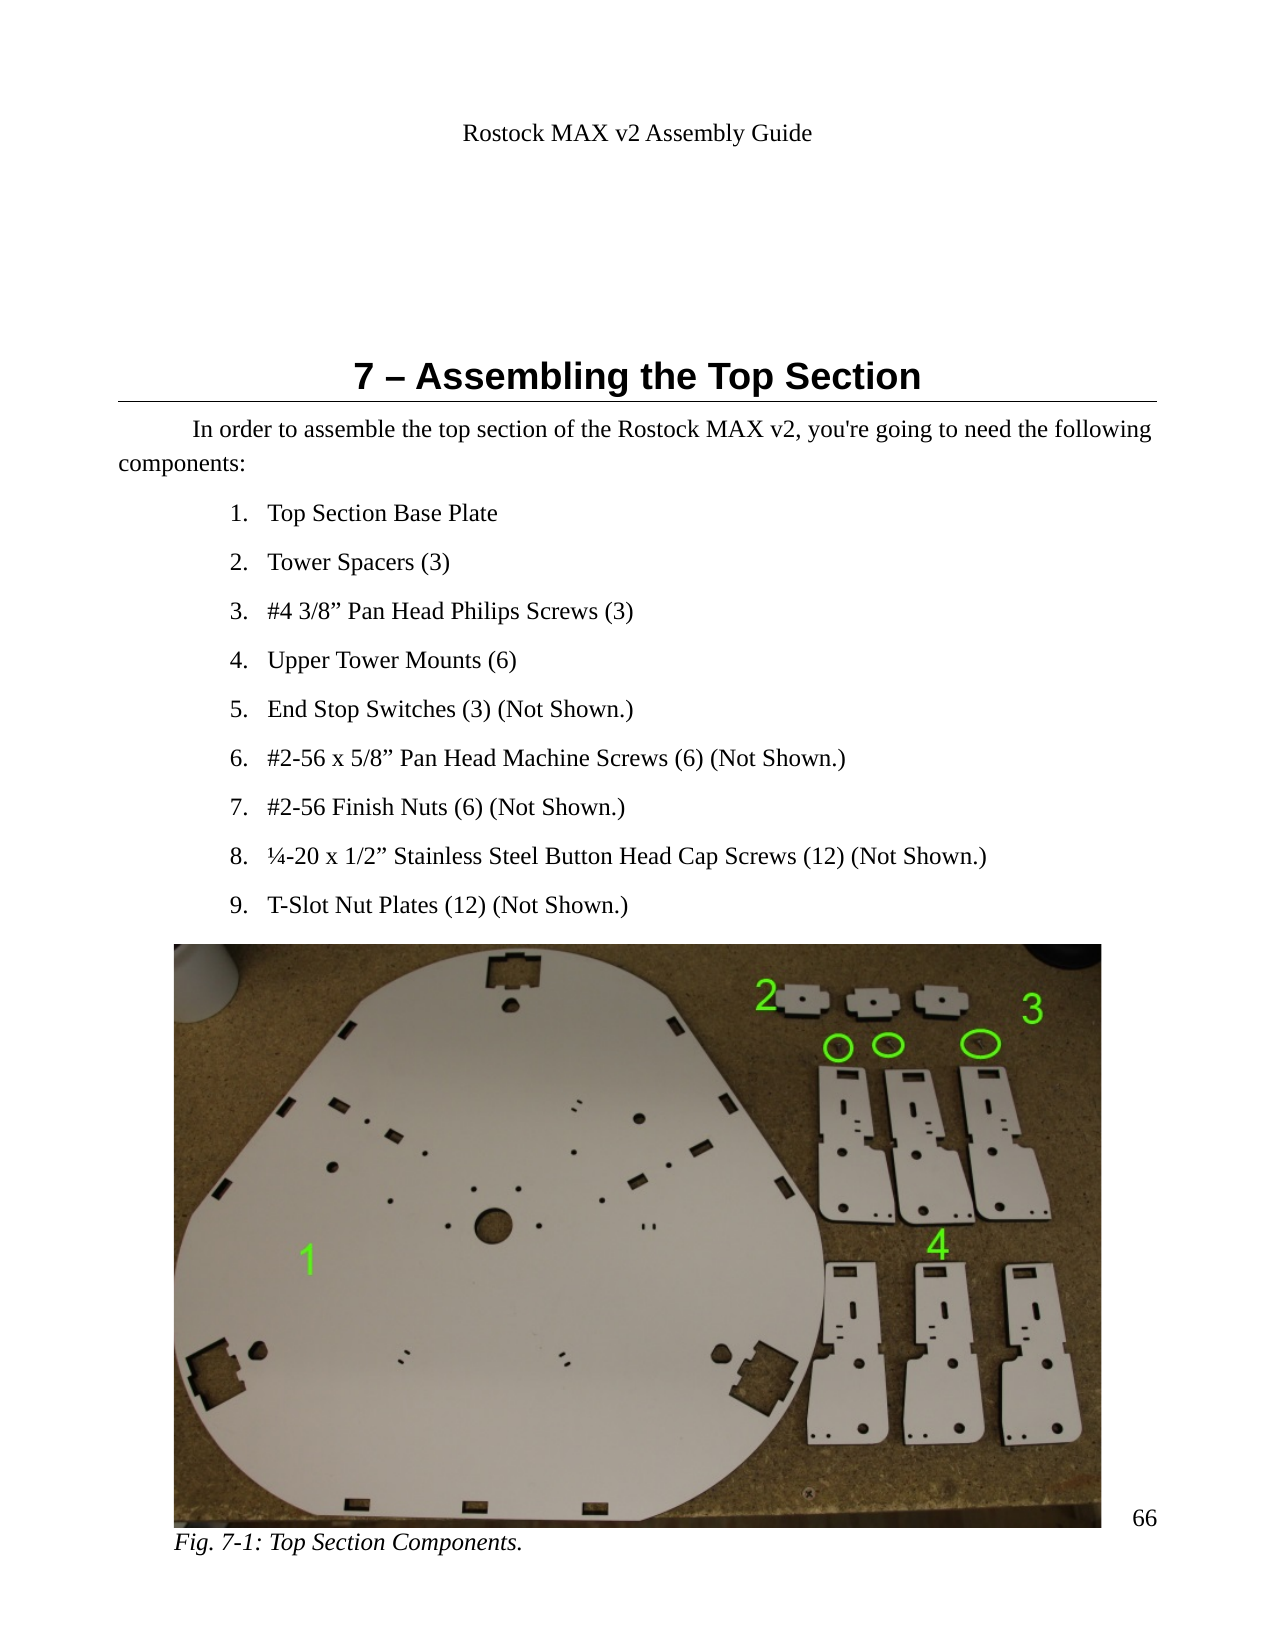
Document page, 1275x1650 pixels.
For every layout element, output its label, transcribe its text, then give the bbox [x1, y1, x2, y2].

subtitle 7 – Assembling the Top Section [118, 349, 1157, 401]
text In order to assemble the top section of the Rostock MAX v2, you're going to need the following components: [118, 414, 1157, 477]
list ¼-20 x 1/2” Stainless Steel Button Head Cap Screws (12) (Not Shown.) [229, 841, 1157, 870]
list End Stop Switches (3) (Not Shown.) [229, 694, 1157, 723]
list #2-56 Finish Nuts (6) (Not Shown.) [229, 792, 1157, 821]
list [174, 932, 1101, 944]
list Top Section Base Plate [229, 498, 1157, 526]
list #2-56 x 5/8” Pan Head Machine Screws (6) (Not Shown.) [229, 743, 1157, 772]
list T-Slot Nut Plates (12) (Not Shown.) [229, 890, 1157, 919]
list Fig. 7-1: Top Section Components. [174, 1528, 1101, 1556]
list #4 3/8” Pan Head Philips Screws (3) [229, 596, 1157, 624]
picture [173, 944, 1102, 1528]
list Tower Spacers (3) [229, 547, 1157, 575]
list Upper Tower Mounts (6) [229, 645, 1157, 673]
